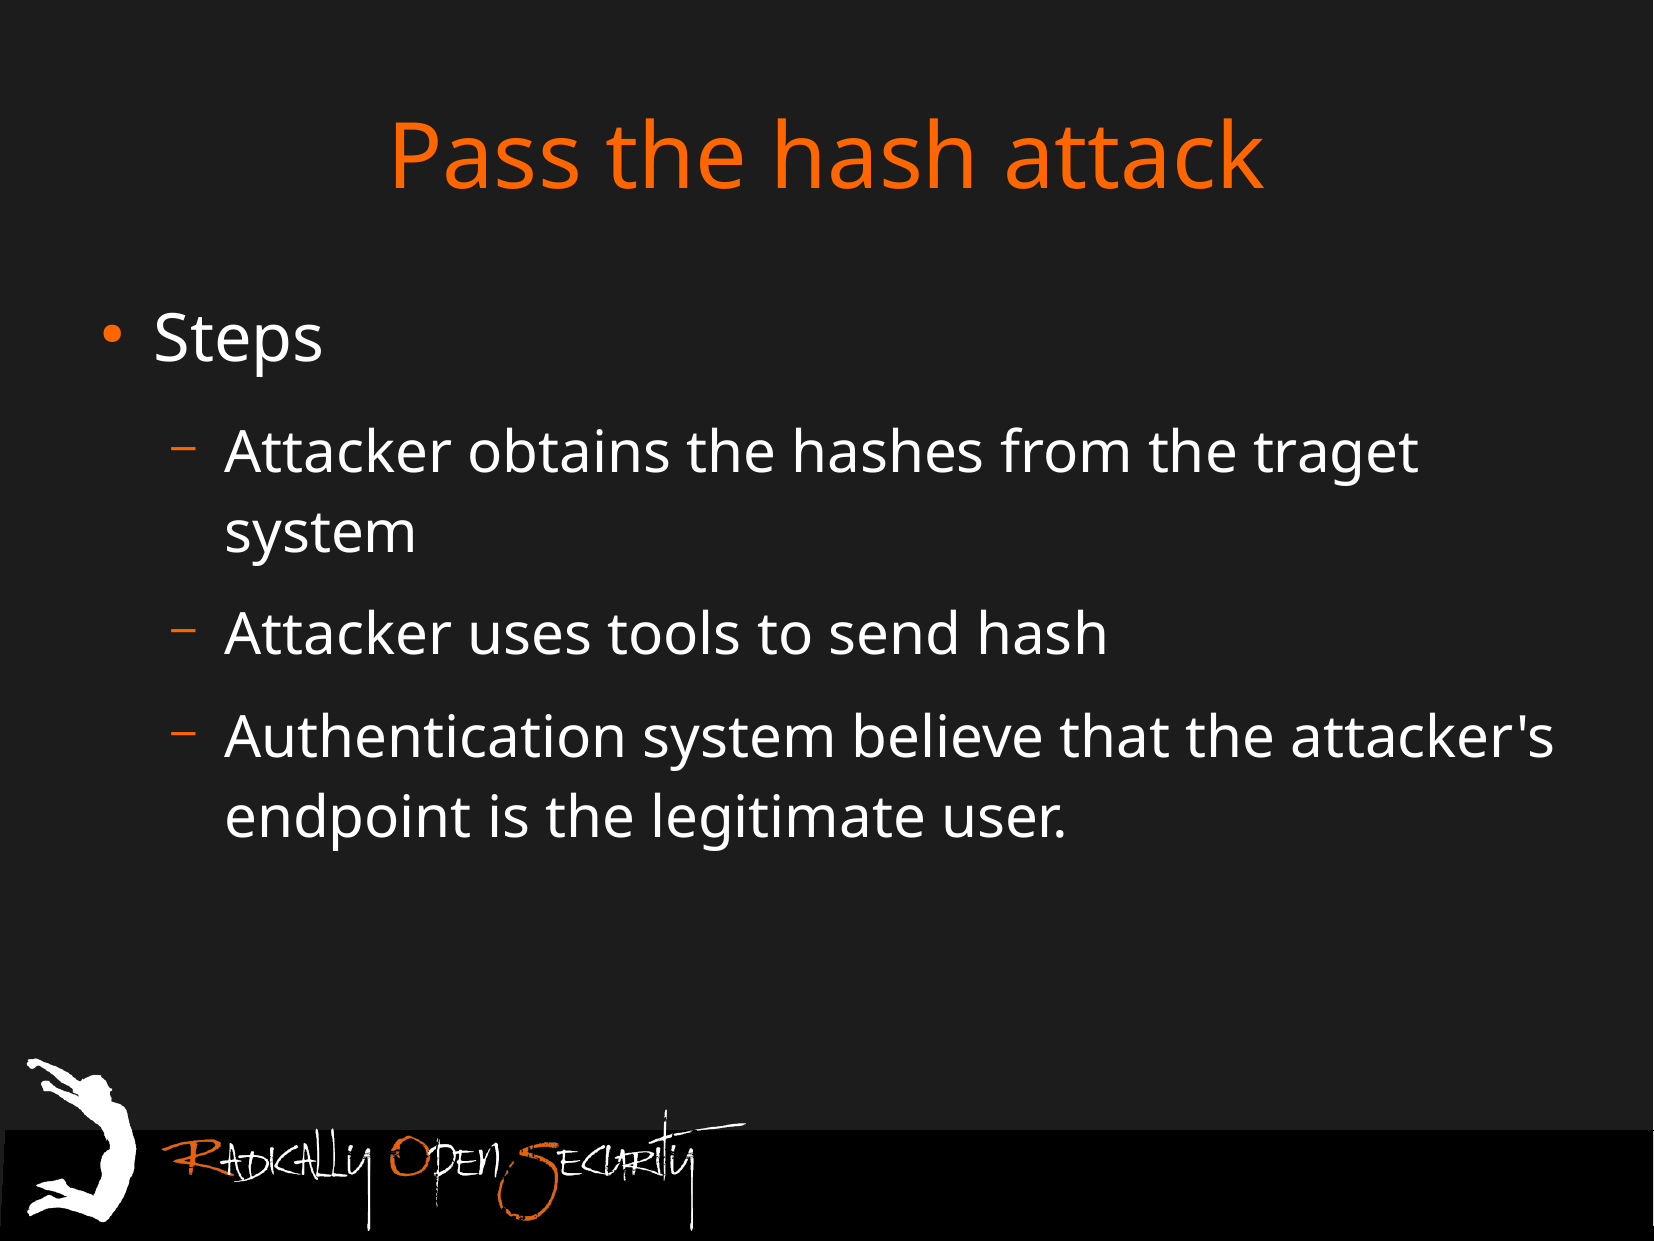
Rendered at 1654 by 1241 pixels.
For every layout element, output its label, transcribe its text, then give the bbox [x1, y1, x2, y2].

title Pass the hash attack [82, 49, 1571, 257]
list Steps Attacker obtains the hashes from the traget system Attacker uses tools to send hash Authentication system believe that the attacker's endpoint is the legitimate user. [82, 290, 1571, 1010]
picture [0, 1022, 778, 1241]
